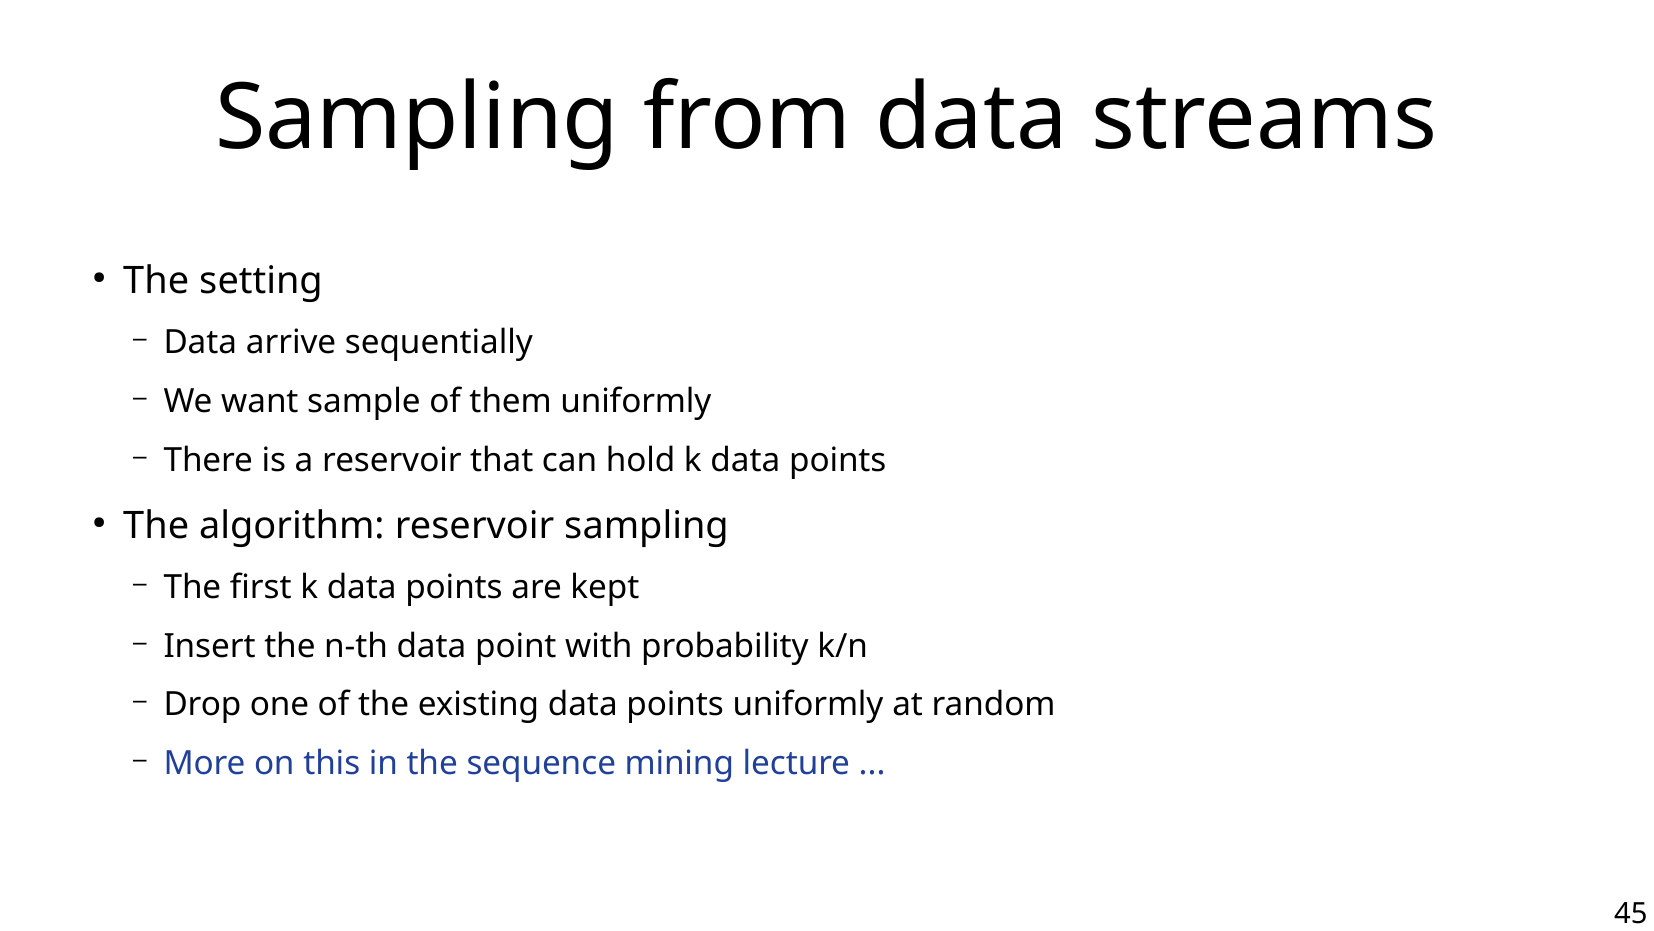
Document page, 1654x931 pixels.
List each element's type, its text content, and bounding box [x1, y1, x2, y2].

title Sampling from data streams [82, 1, 1571, 226]
list The setting Data arrive sequentially We want sample of them uniformly There is a reservoir that can hold k data points The algorithm: reservoir sampling The first k data points are kept Insert the n-th data point with probability k/n Drop one of the existing data points uniformly at random More on this in the sequence mining lecture ... [82, 253, 1571, 793]
